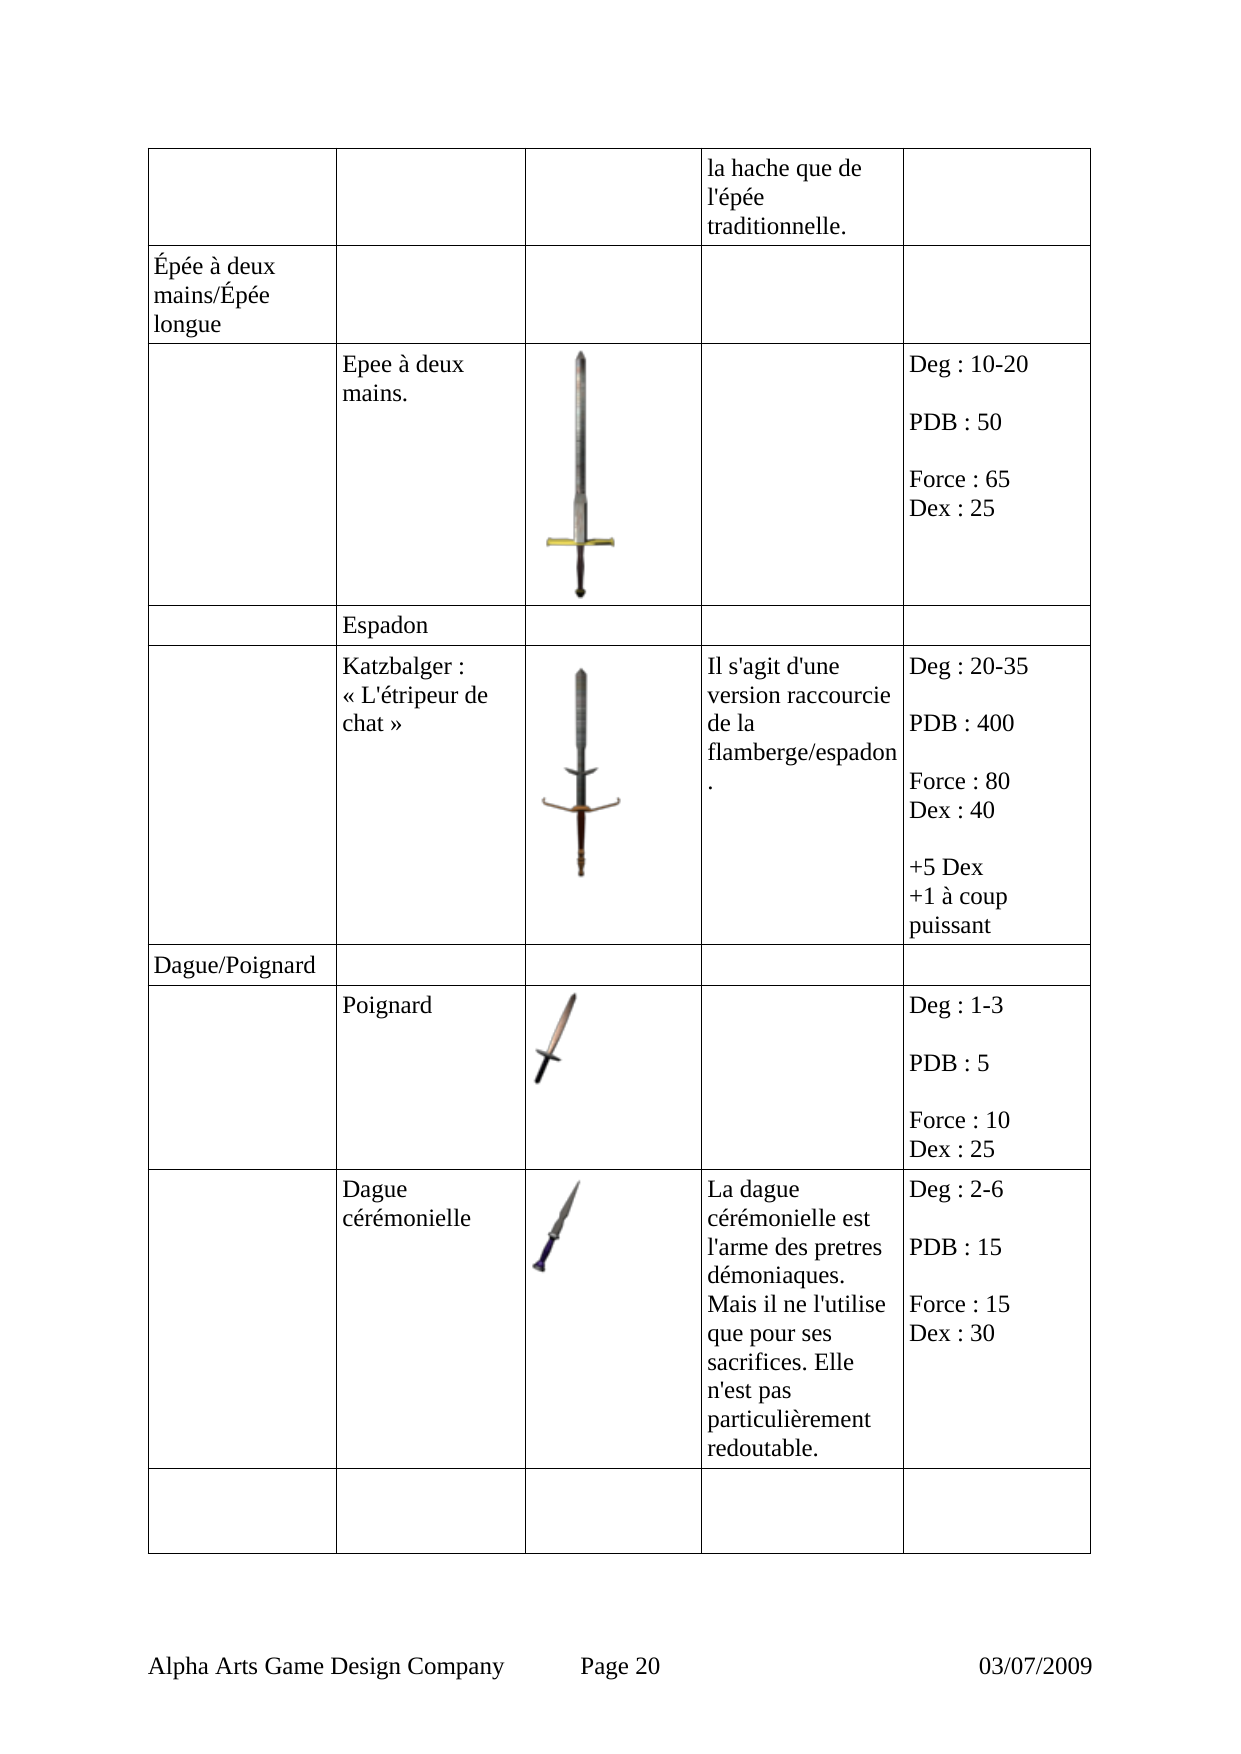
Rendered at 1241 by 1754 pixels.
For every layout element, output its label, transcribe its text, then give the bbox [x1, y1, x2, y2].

table_cell [702, 246, 903, 343]
picture [531, 990, 582, 1091]
table_cell Deg : 1-3 PDB : 5 Force : 10 Dex : 25 [904, 986, 1090, 1168]
table_cell [337, 1469, 525, 1553]
table_cell [526, 149, 701, 245]
table_cell [526, 986, 701, 1168]
table_cell [904, 149, 1090, 245]
table_cell [337, 945, 525, 984]
table_cell [149, 1469, 336, 1553]
table_cell [337, 149, 525, 245]
table_cell [149, 646, 336, 944]
table_cell Dague/Poignard [149, 945, 336, 984]
table_cell [337, 246, 525, 343]
table_cell [149, 149, 336, 245]
table_cell [702, 986, 903, 1168]
table_cell Il s'agit d'une version raccourcie de la flamberge/espadon. [702, 646, 903, 944]
table_cell [149, 986, 336, 1168]
table_cell [149, 606, 336, 645]
table_cell Poignard [337, 986, 525, 1168]
table_cell Espadon [337, 606, 525, 645]
table_cell [526, 246, 701, 343]
table_cell Katzbalger : « L'étripeur de chat » [337, 646, 525, 944]
table_cell [149, 1170, 336, 1468]
table_cell Deg : 10-20 PDB : 50 Force : 65 Dex : 25 [904, 344, 1090, 605]
table_cell [904, 606, 1090, 645]
table_cell la hache que de l'épée traditionnelle. [702, 149, 903, 245]
table_cell [904, 1469, 1090, 1553]
table_cell [526, 606, 701, 645]
table_cell Épée à deux mains/Épée longue [149, 246, 336, 343]
table_cell [702, 1469, 903, 1553]
table_cell [149, 344, 336, 605]
table_cell [904, 945, 1090, 984]
table_cell Dague cérémonielle [337, 1170, 525, 1468]
table_cell [702, 945, 903, 984]
table_cell Deg : 20-35 PDB : 400 Force : 80 Dex : 40 +5 Dex +1 à coup puissant [904, 646, 1090, 944]
picture [531, 1174, 582, 1275]
table_cell [702, 606, 903, 645]
table_cell Epee à deux mains. [337, 344, 525, 605]
table_cell [526, 344, 701, 605]
table_cell [526, 1469, 701, 1553]
picture [531, 349, 632, 599]
table_cell [702, 344, 903, 605]
table_cell Deg : 2-6 PDB : 15 Force : 15 Dex : 30 [904, 1170, 1090, 1468]
table_cell [904, 246, 1090, 343]
table_cell [526, 945, 701, 984]
picture [531, 651, 632, 901]
table_cell [526, 1170, 701, 1468]
table_cell La dague cérémonielle est l'arme des pretres démoniaques. Mais il ne l'utilise que pour ses sacrifices. Elle n'est pas particulièrement redoutable. [702, 1170, 903, 1468]
table_cell [526, 646, 701, 944]
